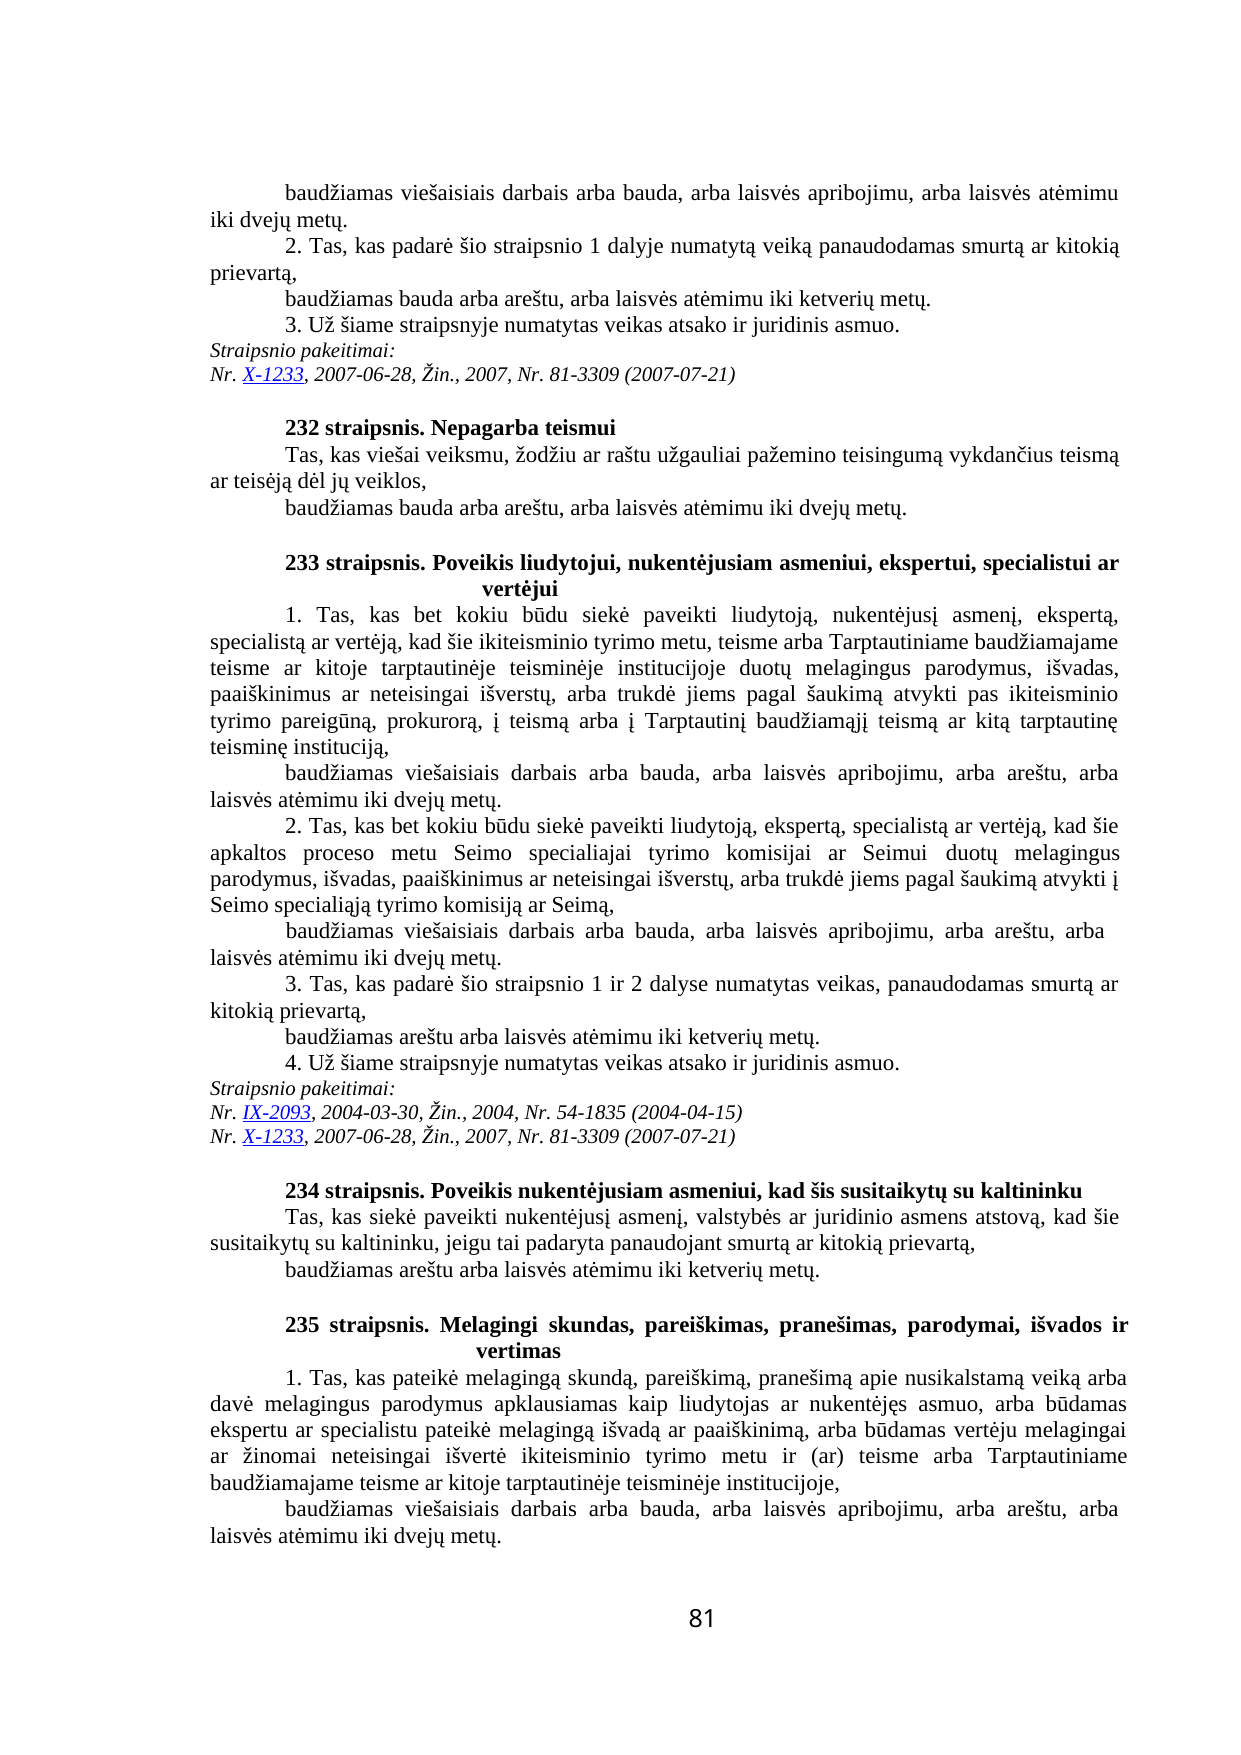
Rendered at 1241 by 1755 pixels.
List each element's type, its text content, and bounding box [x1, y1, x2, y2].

text Straipsnio pakeitimai: [210, 1076, 1120, 1100]
text 4. Už šiame straipsnyje numatytas veikas atsako ir juridinis asmuo. [210, 1049, 1120, 1076]
text 3. Už šiame straipsnyje numatytas veikas atsako ir juridinis asmuo. [210, 311, 1120, 338]
text 234 straipsnis. Poveikis nukentėjusiam asmeniui, kad šis susitaikytų su kaltininku [285, 1177, 1120, 1203]
text 232 straipsnis. Nepagarba teismui [210, 414, 1120, 441]
text 1. Tas, kas pateikė melagingą skundą, pareiškimą, pranešimą apie nusikalstamą veiką arba davė melagingus parodymus apklausiamas kaip liudytojas ar nukentėjęs asmuo, arba būdamas ekspertu ar specialistu pateikė melagingą išvadą ar paaiškinimą, arba būdamas vertėju melagingai ar žinomai neteisingai išvertė ikiteisminio tyrimo metu ir (ar) teisme arba Tarptautiniame baudžiamajame teisme ar kitoje tarptautinėje teisminėje institucijoje, [210, 1363, 1129, 1495]
text 233 straipsnis. Poveikis liudytojui, nukentėjusiam asmeniui, ekspertui, specialistui ar vertėjui [285, 549, 1120, 601]
text baudžiamas areštu arba laisvės atėmimu iki ketverių metų. [210, 1023, 1120, 1049]
text Nr. IX-2093, 2004-03-30, Žin., 2004, Nr. 54-1835 (2004-04-15) [210, 1100, 1120, 1124]
text baudžiamas areštu arba laisvės atėmimu iki ketverių metų. [210, 1256, 1120, 1282]
text baudžiamas viešaisiais darbais arba bauda, arba laisvės apribojimu, arba areštu, arba laisvės atėmimu iki dvejų metų. [210, 918, 1106, 970]
text Straipsnio pakeitimai: [210, 338, 1120, 362]
text Nr. X-1233, 2007-06-28, Žin., 2007, Nr. 81-3309 (2007-07-21) [210, 362, 1120, 386]
text 2. Tas, kas padarė šio straipsnio 1 dalyje numatytą veiką panaudodamas smurtą ar kitokią prievartą, [210, 232, 1120, 285]
text 235 straipsnis. Melagingi skundas, pareiškimas, pranešimas, parodymai, išvados ir vertimas [285, 1311, 1129, 1363]
text baudžiamas viešaisiais darbais arba bauda, arba laisvės apribojimu, arba areštu, arba laisvės atėmimu iki dvejų metų. [210, 759, 1120, 812]
text baudžiamas bauda arba areštu, arba laisvės atėmimu iki dvejų metų. [210, 493, 1120, 520]
text baudžiamas viešaisiais darbais arba bauda, arba laisvės apribojimu, arba laisvės atėmimu iki dvejų metų. [210, 179, 1120, 232]
text baudžiamas bauda arba areštu, arba laisvės atėmimu iki ketverių metų. [210, 285, 1120, 311]
text Nr. X-1233, 2007-06-28, Žin., 2007, Nr. 81-3309 (2007-07-21) [210, 1124, 1120, 1148]
text Tas, kas viešai veiksmu, žodžiu ar raštu užgauliai pažemino teisingumą vykdančius teismą ar teisėją dėl jų veiklos, [210, 441, 1120, 493]
text 3. Tas, kas padarė šio straipsnio 1 ir 2 dalyse numatytas veikas, panaudodamas smurtą ar kitokią prievartą, [210, 970, 1120, 1023]
text baudžiamas viešaisiais darbais arba bauda, arba laisvės apribojimu, arba areštu, arba laisvės atėmimu iki dvejų metų. [210, 1495, 1120, 1548]
text 1. Tas, kas bet kokiu būdu siekė paveikti liudytoją, nukentėjusį asmenį, ekspertą, specialistą ar vertėją, kad šie ikiteisminio tyrimo metu, teisme arba Tarptautiniame baudžiamajame teisme ar kitoje tarptautinėje teisminėje institucijoje duotų melagingus parodymus, išvadas, paaiškinimus ar neteisingai išverstų, arba trukdė jiems pagal šaukimą atvykti pas ikiteisminio tyrimo pareigūną, prokurorą, į teismą arba į Tarptautinį baudžiamąjį teismą ar kitą tarptautinę teisminę instituciją, [210, 601, 1120, 759]
text Tas, kas siekė paveikti nukentėjusį asmenį, valstybės ar juridinio asmens atstovą, kad šie susitaikytų su kaltininku, jeigu tai padaryta panaudojant smurtą ar kitokią prievartą, [210, 1203, 1120, 1256]
text 2. Tas, kas bet kokiu būdu siekė paveikti liudytoją, ekspertą, specialistą ar vertėją, kad šie apkaltos proceso metu Seimo specialiajai tyrimo komisijai ar Seimui duotų melagingus parodymus, išvadas, paaiškinimus ar neteisingai išverstų, arba trukdė jiems pagal šaukimą atvykti į Seimo specialiąją tyrimo komisiją ar Seimą, [210, 812, 1120, 918]
